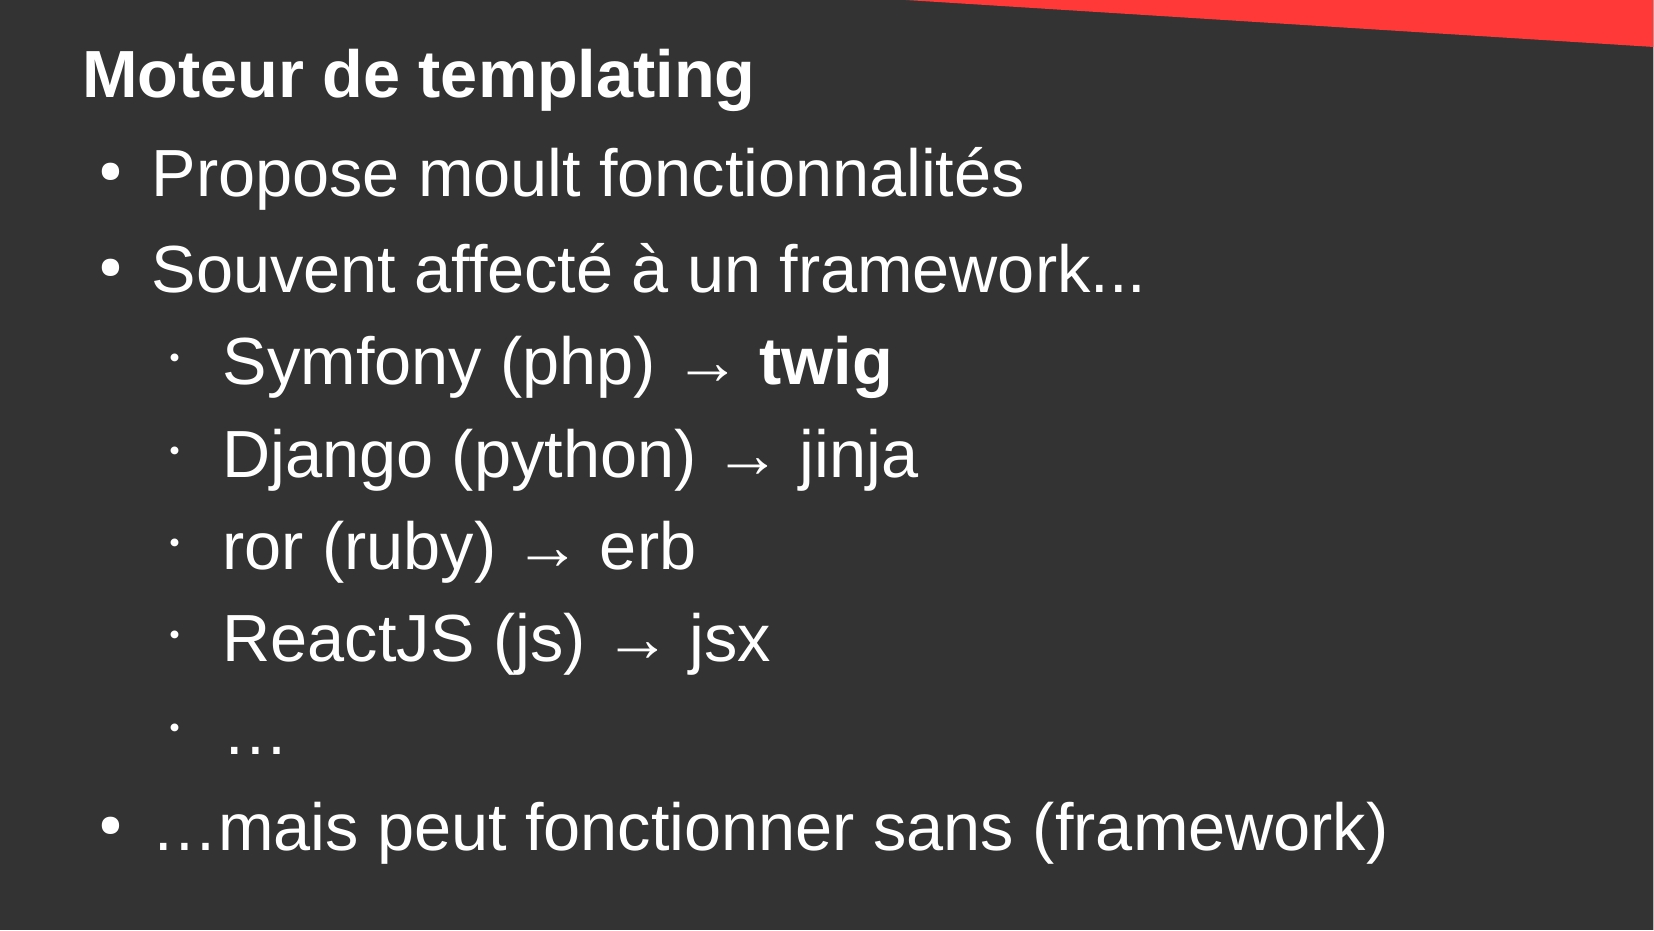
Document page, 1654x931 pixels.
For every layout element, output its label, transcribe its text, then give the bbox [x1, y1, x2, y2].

title Moteur de templating [82, 37, 1571, 114]
text_box [905, 0, 1654, 47]
list Propose moult fonctionnalités Souvent affecté à un framework... Symfony (php) → twig Django (python) → jinja ror (ruby) → erb ReactJS (js) → jsx … …mais peut fonctionner sans (framework) [80, 135, 1620, 886]
